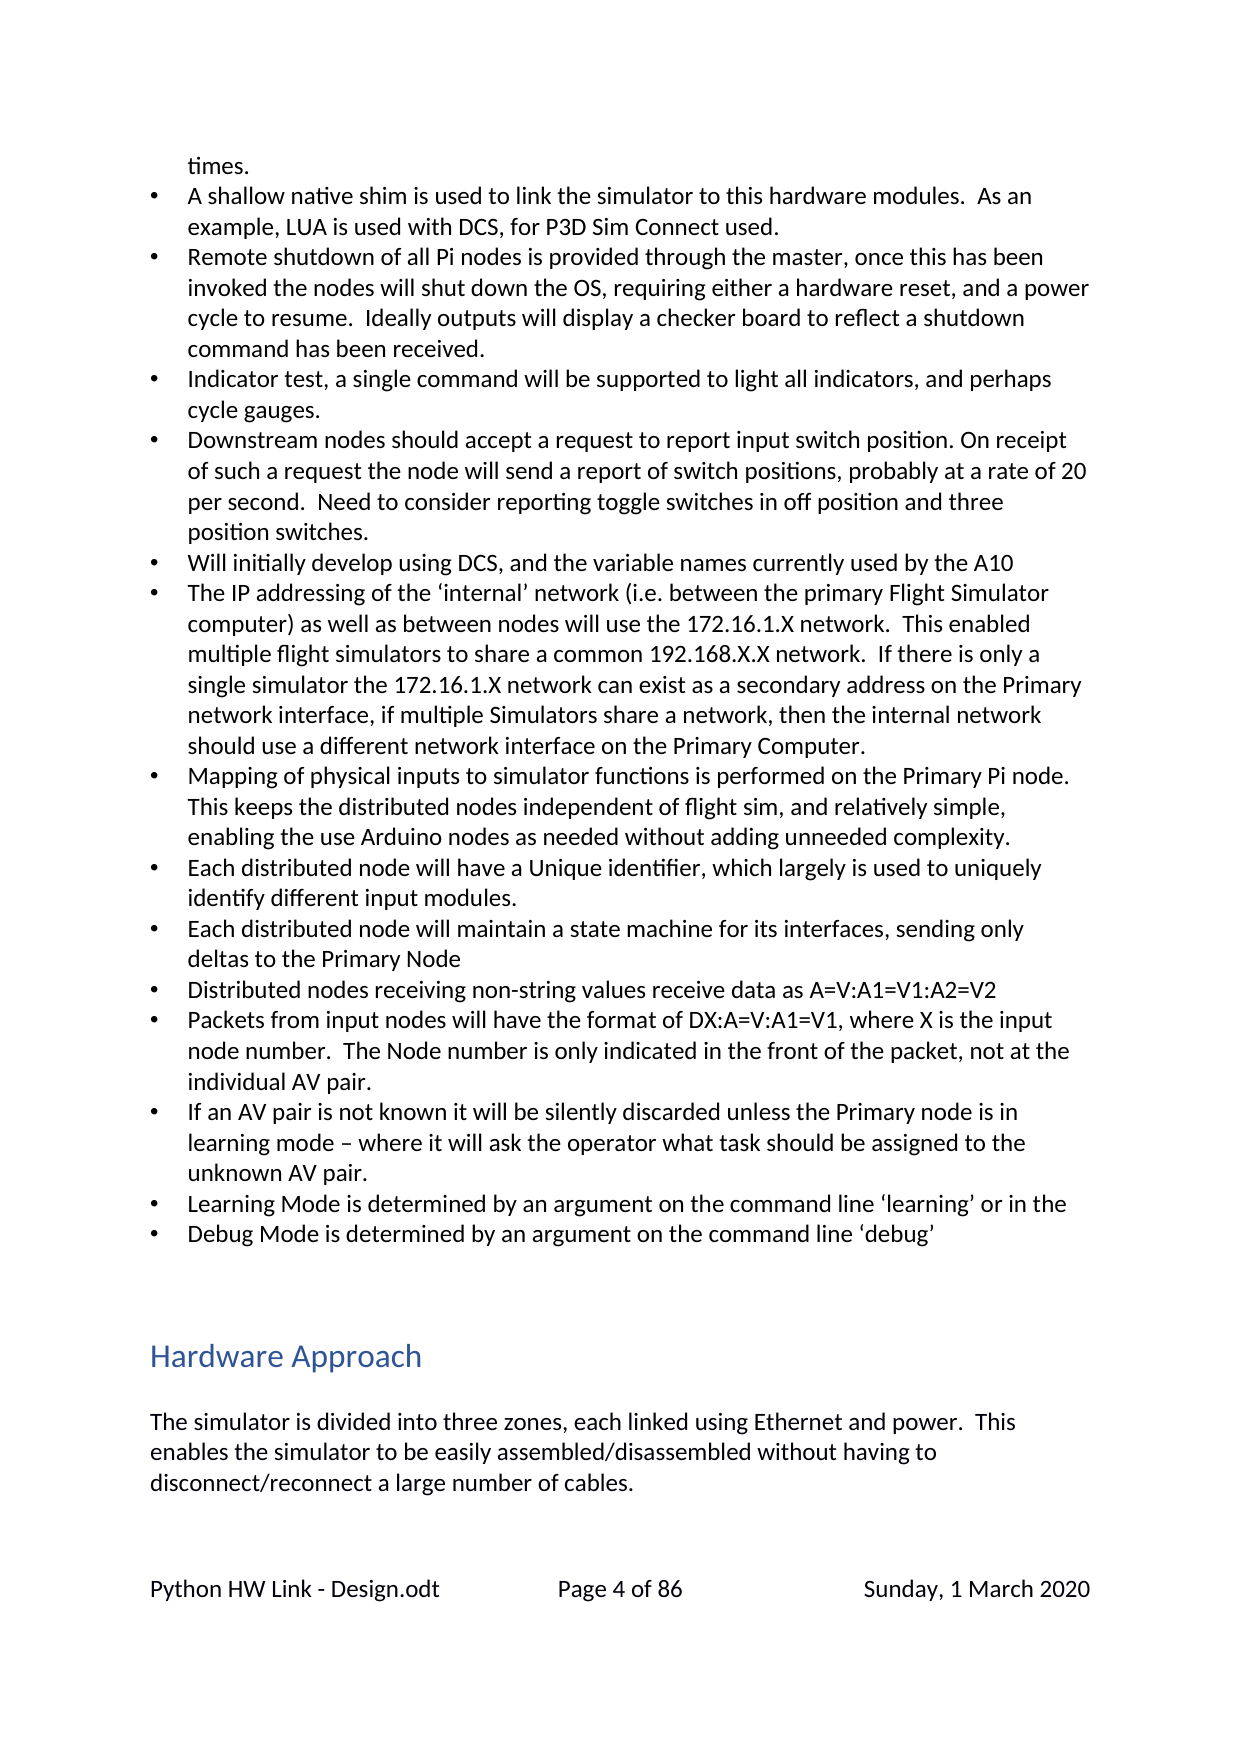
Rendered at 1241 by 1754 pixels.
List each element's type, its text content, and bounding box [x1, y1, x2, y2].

list Indicator test, a single command will be supported to light all indicators, and perhaps cycle gauges. [150, 364, 1090, 425]
list Debug Mode is determined by an argument on the command line ‘debug’ [150, 1218, 1090, 1249]
text The simulator is divided into three zones, each linked using Ethernet and power. This enables the simulator to be easily assembled/disassembled without having to disconnect/reconnect a large number of cables. [150, 1406, 1090, 1498]
list Each distributed node will have a Unique identifier, which largely is used to uniquely identify different input modules. [150, 852, 1090, 913]
list A shallow native shim is used to link the simulator to this hardware modules. As an example, LUA is used with DCS, for P3D Sim Connect used. [150, 181, 1090, 242]
list Mapping of physical inputs to simulator functions is performed on the Primary Pi node. This keeps the distributed nodes independent of flight sim, and relatively simple, enabling the use Arduino nodes as needed without adding unneeded complexity. [150, 760, 1090, 852]
list times. [150, 150, 1090, 181]
list The IP addressing of the ‘internal’ network (i.e. between the primary Flight Simulator computer) as well as between nodes will use the 172.16.1.X network. This enabled multiple flight simulators to share a common 192.168.X.X network. If there is only a single simulator the 172.16.1.X network can exist as a secondary address on the Primary network interface, if multiple Simulators share a network, then the internal network should use a different network interface on the Primary Computer. [150, 577, 1090, 760]
list Remote shutdown of all Pi nodes is provided through the master, once this has been invoked the nodes will shut down the OS, requiring either a hardware reset, and a power cycle to resume. Ideally outputs will display a checker board to reflect a shutdown command has been received. [150, 242, 1090, 364]
list Learning Mode is determined by an argument on the command line ‘learning’ or in the [150, 1188, 1090, 1218]
list Will initially develop using DCS, and the variable names currently used by the A10 [150, 547, 1090, 577]
list Each distributed node will maintain a state machine for its interfaces, sending only deltas to the Primary Node [150, 913, 1090, 974]
list Distributed nodes receiving non-string values receive data as A=V:A1=V1:A2=V2 [150, 974, 1090, 1004]
subtitle Hardware Approach [150, 1335, 1090, 1376]
list Downstream nodes should accept a request to report input switch position. On receipt of such a request the node will send a report of switch positions, probably at a rate of 20 per second. Need to consider reporting toggle switches in off position and three position switches. [150, 425, 1090, 547]
list If an AV pair is not known it will be silently discarded unless the Primary node is in learning mode – where it will ask the operator what task should be assigned to the unknown AV pair. [150, 1096, 1090, 1188]
list Packets from input nodes will have the format of DX:A=V:A1=V1, where X is the input node number. The Node number is only indicated in the front of the packet, not at the individual AV pair. [150, 1004, 1090, 1096]
